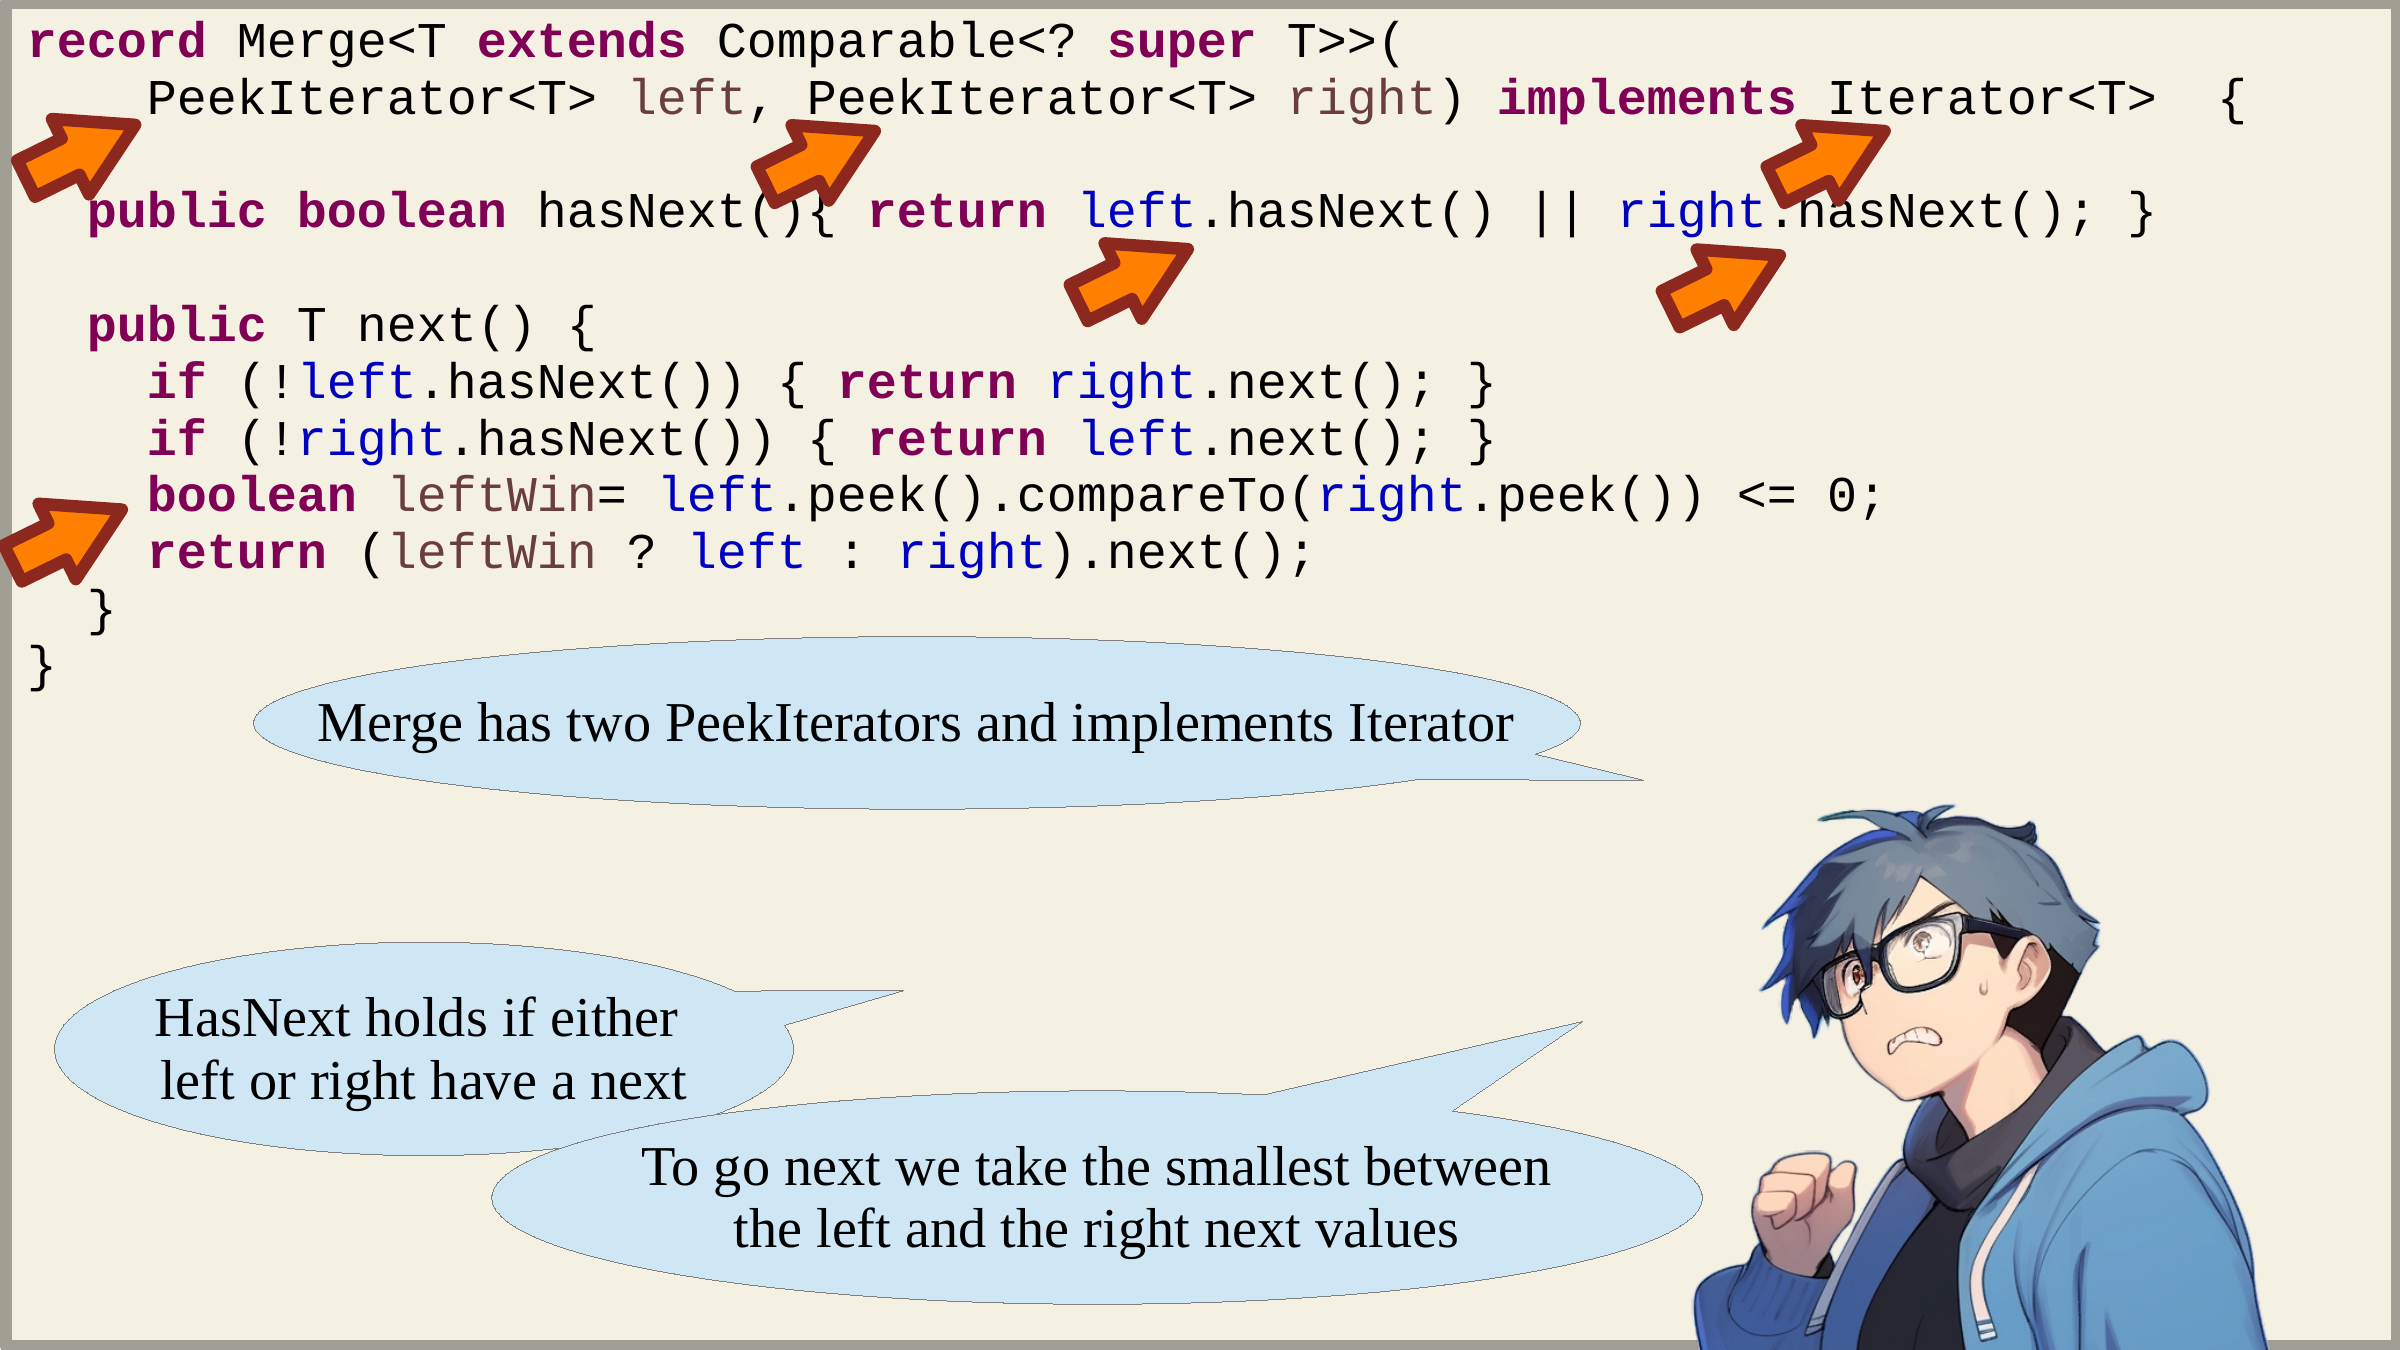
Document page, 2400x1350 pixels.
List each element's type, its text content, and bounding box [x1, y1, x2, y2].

text_box record Merge<T extends Comparable<? super T>>( PeekIterator<T> left, PeekIterator<T> right) implements Iterator<T> { public boolean hasNext(){ return left.hasNext() || right.hasNext(); } public T next() { if (!left.hasNext()) { return right.next(); } if (!right.hasNext()) { return left.next(); } boolean leftWin= left.peek().compareTo(right.peek()) <= 0; return (leftWin ? left : right).next(); } } [5, 2, 2398, 1346]
text_box [3, 503, 122, 582]
text_box HasNext holds if either left or right have a next [54, 942, 904, 1156]
text_box Merge has two PeekIterators and implements Iterator [253, 636, 1644, 810]
picture [1649, 607, 2400, 1350]
text_box [17, 119, 136, 197]
text_box [1661, 249, 1780, 328]
text_box [1766, 125, 1885, 203]
text_box To go next we take the smallest between the left and the right next values [491, 1021, 1649, 1305]
text_box [756, 125, 875, 203]
text_box [1069, 243, 1188, 321]
